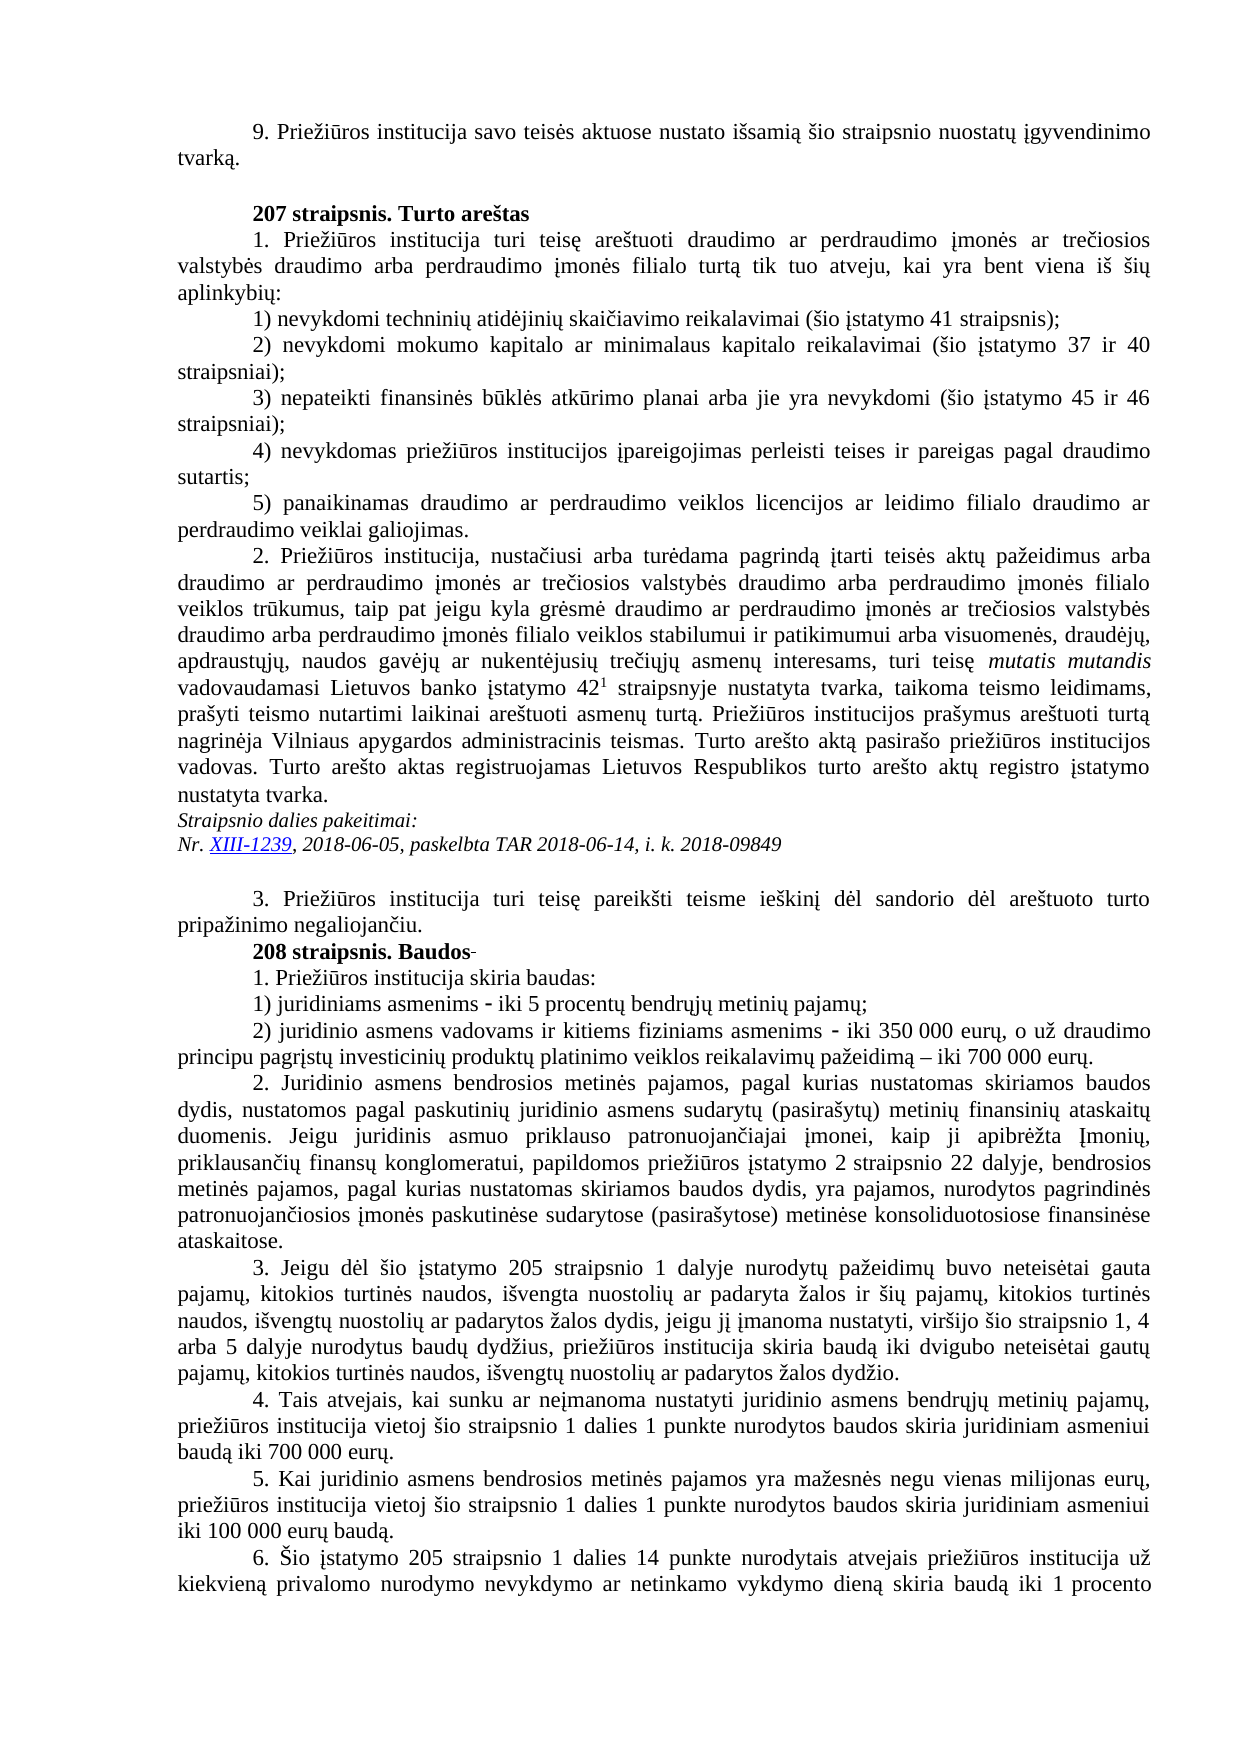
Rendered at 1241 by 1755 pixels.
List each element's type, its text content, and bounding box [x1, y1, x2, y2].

text 1) nevykdomi techninių atidėjinių skaičiavimo reikalavimai (šio įstatymo 41 straipsnis); [177, 305, 1152, 331]
text 3. Jeigu dėl šio įstatymo 205 straipsnio 1 dalyje nurodytų pažeidimų buvo neteisėtai gauta pajamų, kitokios turtinės naudos, išvengta nuostolių ar padaryta žalos ir šių pajamų, kitokios turtinės naudos, išvengtų nuostolių ar padarytos žalos dydis, jeigu jį įmanoma nustatyti, viršijo šio straipsnio 1, 4 arba 5 dalyje nurodytus baudų dydžius, priežiūros institucija skiria baudą iki dvigubo neteisėtai gautų pajamų, kitokios turtinės naudos, išvengtų nuostolių ar padarytos žalos dydžio. [177, 1254, 1152, 1386]
text 2. Juridinio asmens bendrosios metinės pajamos, pagal kurias nustatomas skiriamos baudos dydis, nustatomos pagal paskutinių juridinio asmens sudarytų (pasirašytų) metinių finansinių ataskaitų duomenis. Jeigu juridinis asmuo priklauso patronuojančiajai įmonei, kaip ji apibrėžta Įmonių, priklausančių finansų konglomeratui, papildomos priežiūros įstatymo 2 straipsnio 22 dalyje, bendrosios metinės pajamos, pagal kurias nustatomas skiriamos baudos dydis, yra pajamos, nurodytos pagrindinės patronuojančiosios įmonės paskutinėse sudarytose (pasirašytose) metinėse konsoliduotosiose finansinėse ataskaitose. [177, 1069, 1152, 1254]
text 5) panaikinamas draudimo ar perdraudimo veiklos licencijos ar leidimo filialo draudimo ar perdraudimo veiklai galiojimas. [177, 489, 1152, 542]
text 4. Tais atvejais, kai sunku ar neįmanoma nustatyti juridinio asmens bendrųjų metinių pajamų, priežiūros institucija vietoj šio straipsnio 1 dalies 1 punkte nurodytos baudos skiria juridiniam asmeniui baudą iki 700 000 eurų. [177, 1386, 1152, 1465]
text 9. Priežiūros institucija savo teisės aktuose nustato išsamią šio straipsnio nuostatų įgyvendinimo tvarką. [177, 118, 1152, 171]
text 4) nevykdomas priežiūros institucijos įpareigojimas perleisti teises ir pareigas pagal draudimo sutartis; [177, 437, 1152, 489]
text 1) juridiniams asmenims  iki 5 procentų bendrųjų metinių pajamų; [177, 990, 1152, 1017]
text 208 straipsnis. Baudos [177, 938, 1152, 964]
text 2) juridinio asmens vadovams ir kitiems fiziniams asmenims  iki 350 000 eurų, o už draudimo principu pagrįstų investicinių produktų platinimo veiklos reikalavimų pažeidimą – iki 700 000 eurų. [177, 1017, 1152, 1069]
text 3) nepateikti finansinės būklės atkūrimo planai arba jie yra nevykdomi (šio įstatymo 45 ir 46 straipsniai); [177, 384, 1152, 437]
text Nr. XIII-1239, 2018-06-05, paskelbta TAR 2018-06-14, i. k. 2018-09849 [177, 832, 1152, 856]
text 1. Priežiūros institucija turi teisę areštuoti draudimo ar perdraudimo įmonės ar trečiosios valstybės draudimo arba perdraudimo įmonės filialo turtą tik tuo atveju, kai yra bent viena iš šių aplinkybių: [177, 226, 1152, 305]
text 207 straipsnis. Turto areštas [177, 199, 1152, 226]
text 2) nevykdomi mokumo kapitalo ar minimalaus kapitalo reikalavimai (šio įstatymo 37 ir 40 straipsniai); [177, 331, 1152, 384]
text 2. Priežiūros institucija, nustačiusi arba turėdama pagrindą įtarti teisės aktų pažeidimus arba draudimo ar perdraudimo įmonės ar trečiosios valstybės draudimo arba perdraudimo įmonės filialo veiklos trūkumus, taip pat jeigu kyla grėsmė draudimo ar perdraudimo įmonės ar trečiosios valstybės draudimo arba perdraudimo įmonės filialo veiklos stabilumui ir patikimumui arba visuomenės, draudėjų, apdraustųjų, naudos gavėjų ar nukentėjusių trečiųjų asmenų interesams, turi teisę mutatis mutandis vadovaudamasi Lietuvos banko įstatymo 421 straipsnyje nustatyta tvarka, taikoma teismo leidimams, prašyti teismo nutartimi laikinai areštuoti asmenų turtą. Priežiūros institucijos prašymus areštuoti turtą nagrinėja Vilniaus apygardos administracinis teismas. Turto arešto aktą pasirašo priežiūros institucijos vadovas. Turto arešto aktas registruojamas Lietuvos Respublikos turto arešto aktų registro įstatymo nustatyta tvarka. [177, 542, 1152, 808]
text 5. Kai juridinio asmens bendrosios metinės pajamos yra mažesnės negu vienas milijonas eurų, priežiūros institucija vietoj šio straipsnio 1 dalies 1 punkte nurodytos baudos skiria juridiniam asmeniui iki 100 000 eurų baudą. [177, 1465, 1152, 1544]
text Straipsnio dalies pakeitimai: [177, 808, 1152, 832]
text 3. Priežiūros institucija turi teisę pareikšti teisme ieškinį dėl sandorio dėl areštuoto turto pripažinimo negaliojančiu. [177, 885, 1152, 938]
text 1. Priežiūros institucija skiria baudas: [177, 964, 1152, 990]
text 6. Šio įstatymo 205 straipsnio 1 dalies 14 punkte nurodytais atvejais priežiūros institucija už kiekvieną privalomo nurodymo nevykdymo ar netinkamo vykdymo dieną skiria baudą iki 1 procento [177, 1544, 1152, 1597]
